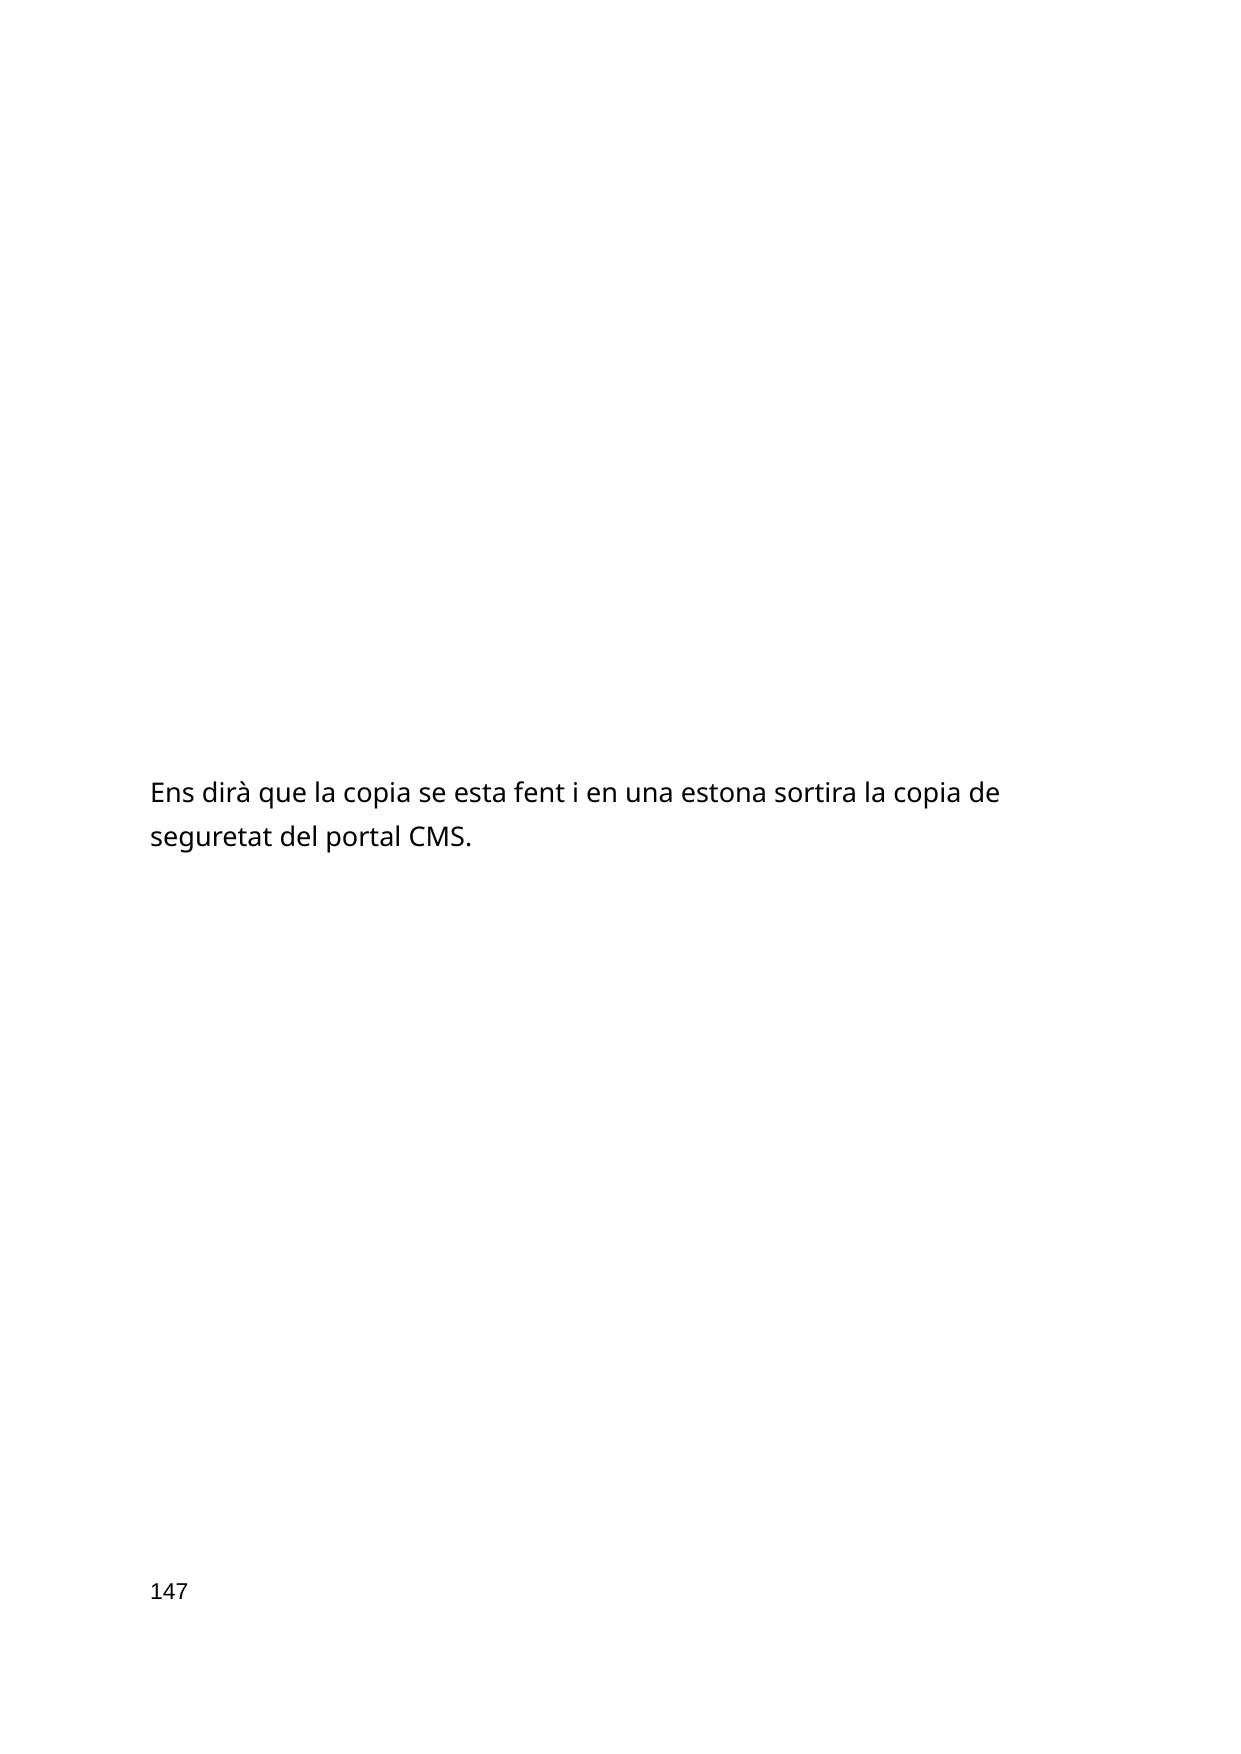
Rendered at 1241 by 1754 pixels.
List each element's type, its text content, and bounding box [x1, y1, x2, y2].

text Ens dirà que la copia se esta fent i en una estona sortira la copia de seguretat del portal CMS. [150, 773, 1090, 854]
